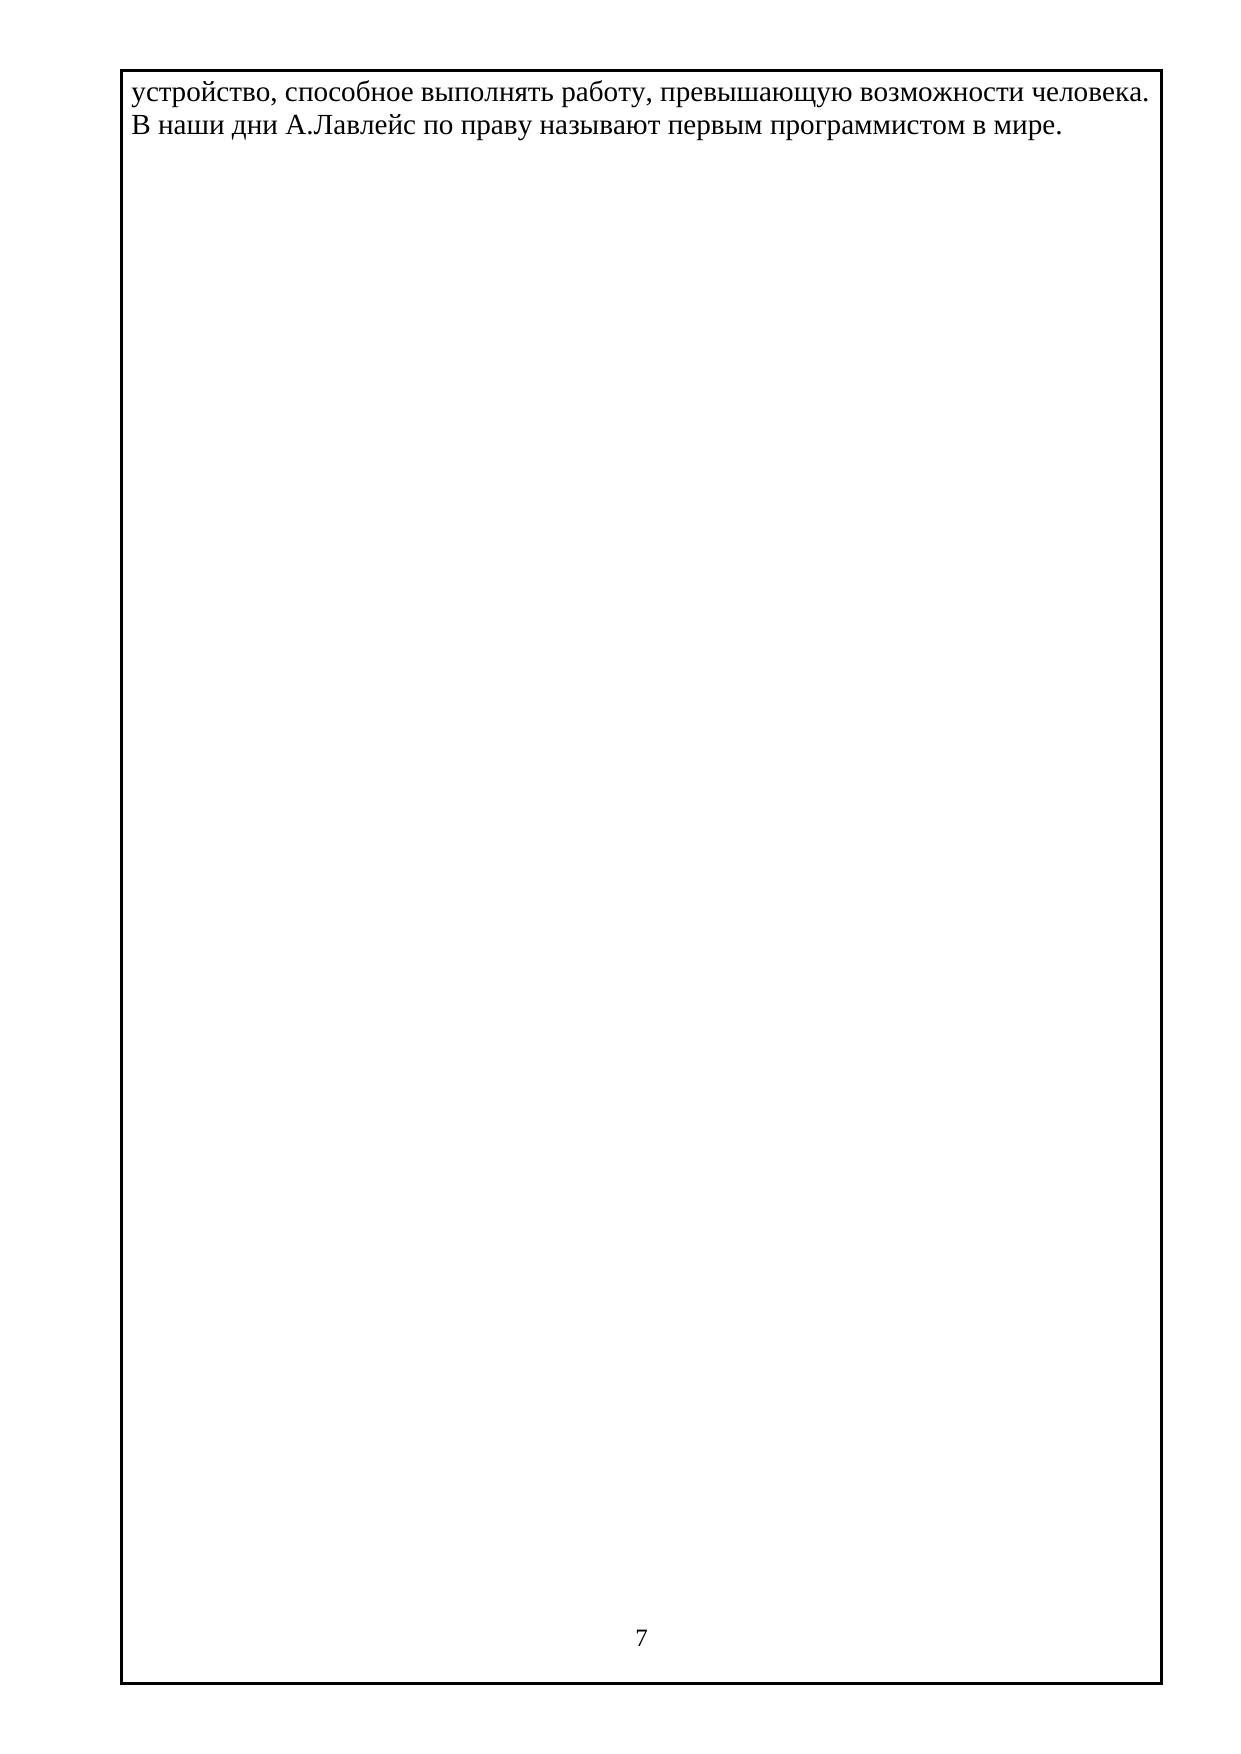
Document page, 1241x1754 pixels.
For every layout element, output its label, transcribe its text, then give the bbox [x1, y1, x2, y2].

subtitle устройство, способное выполнять работу, превышающую возможности человека. В наши дни А.Лавлейс по праву называют первым программистом в мире. [131, 74, 1152, 141]
